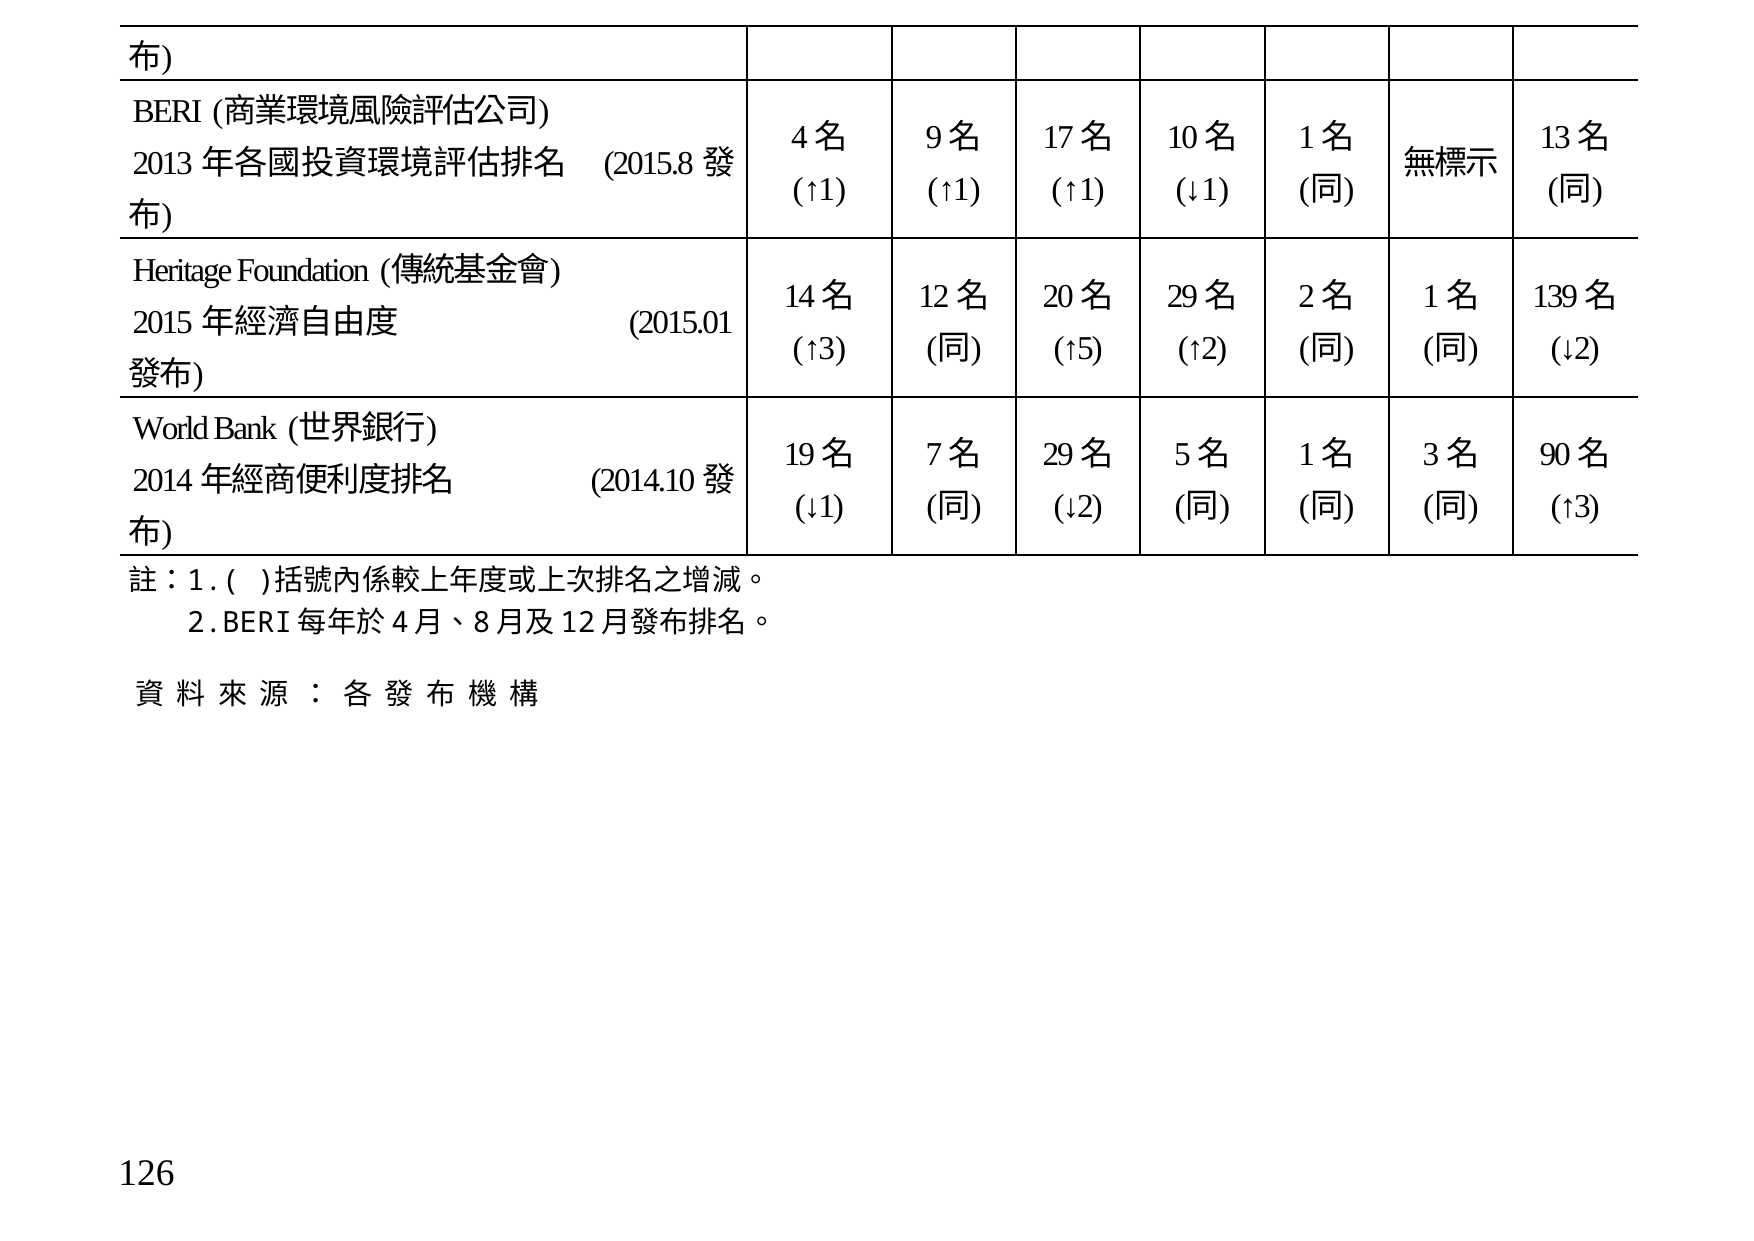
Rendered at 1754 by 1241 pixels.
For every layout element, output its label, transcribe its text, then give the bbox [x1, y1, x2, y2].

table_cell 4名 (↑1) [748, 81, 891, 237]
table_cell 布) [120, 27, 746, 79]
table_cell 1名 (同) [1266, 81, 1388, 237]
table_cell 14名 (↑3) [748, 239, 891, 396]
table_cell Heritage Foundation (傳統基金會) 2015年經濟自由度 (2015.01發布) [120, 239, 746, 396]
table_cell 12名 (同) [893, 239, 1015, 396]
table_cell [1390, 27, 1512, 79]
table_cell [1266, 27, 1388, 79]
table_cell 90名 (↑3) [1514, 398, 1637, 554]
text 註：1.( )括號內係較上年度或上次排名之增減。 [128, 556, 1611, 598]
table_cell 7名 (同) [893, 398, 1015, 554]
table_cell 無標示 [1390, 81, 1512, 237]
table_cell [1141, 27, 1264, 79]
table_cell 29名 (↑2) [1141, 239, 1264, 396]
table_cell [748, 27, 891, 79]
table_cell 17名 (↑1) [1017, 81, 1139, 237]
table_cell 139名 (↓2) [1514, 239, 1637, 396]
table_cell 3名 (同) [1390, 398, 1512, 554]
table_cell [1017, 27, 1139, 79]
table_cell 1名 (同) [1390, 239, 1512, 396]
table_cell BERI (商業環境風險評估公司) 2013年各國投資環境評估排名 (2015.8發布) [120, 81, 746, 237]
table_cell [1514, 27, 1637, 79]
table_cell 19名 (↓1) [748, 398, 891, 554]
table_cell 5名 (同) [1141, 398, 1264, 554]
table_cell World Bank (世界銀行) 2014年經商便利度排名 (2014.10發布) [120, 398, 746, 554]
table_cell 2名 (同) [1266, 239, 1388, 396]
table_cell 13名 (同) [1514, 81, 1637, 237]
table_cell 10名 (↓1) [1141, 81, 1264, 237]
table_cell 29名 (↓2) [1017, 398, 1139, 554]
table_cell 1名 (同) [1266, 398, 1388, 554]
text 2.BERI每年於4月、8月及12月發布排名。 [128, 598, 1611, 641]
table_cell 9名 (↑1) [893, 81, 1015, 237]
table_cell [893, 27, 1015, 79]
text 資料來源：各發布機構 [128, 650, 1628, 712]
table_cell 20名 (↑5) [1017, 239, 1139, 396]
